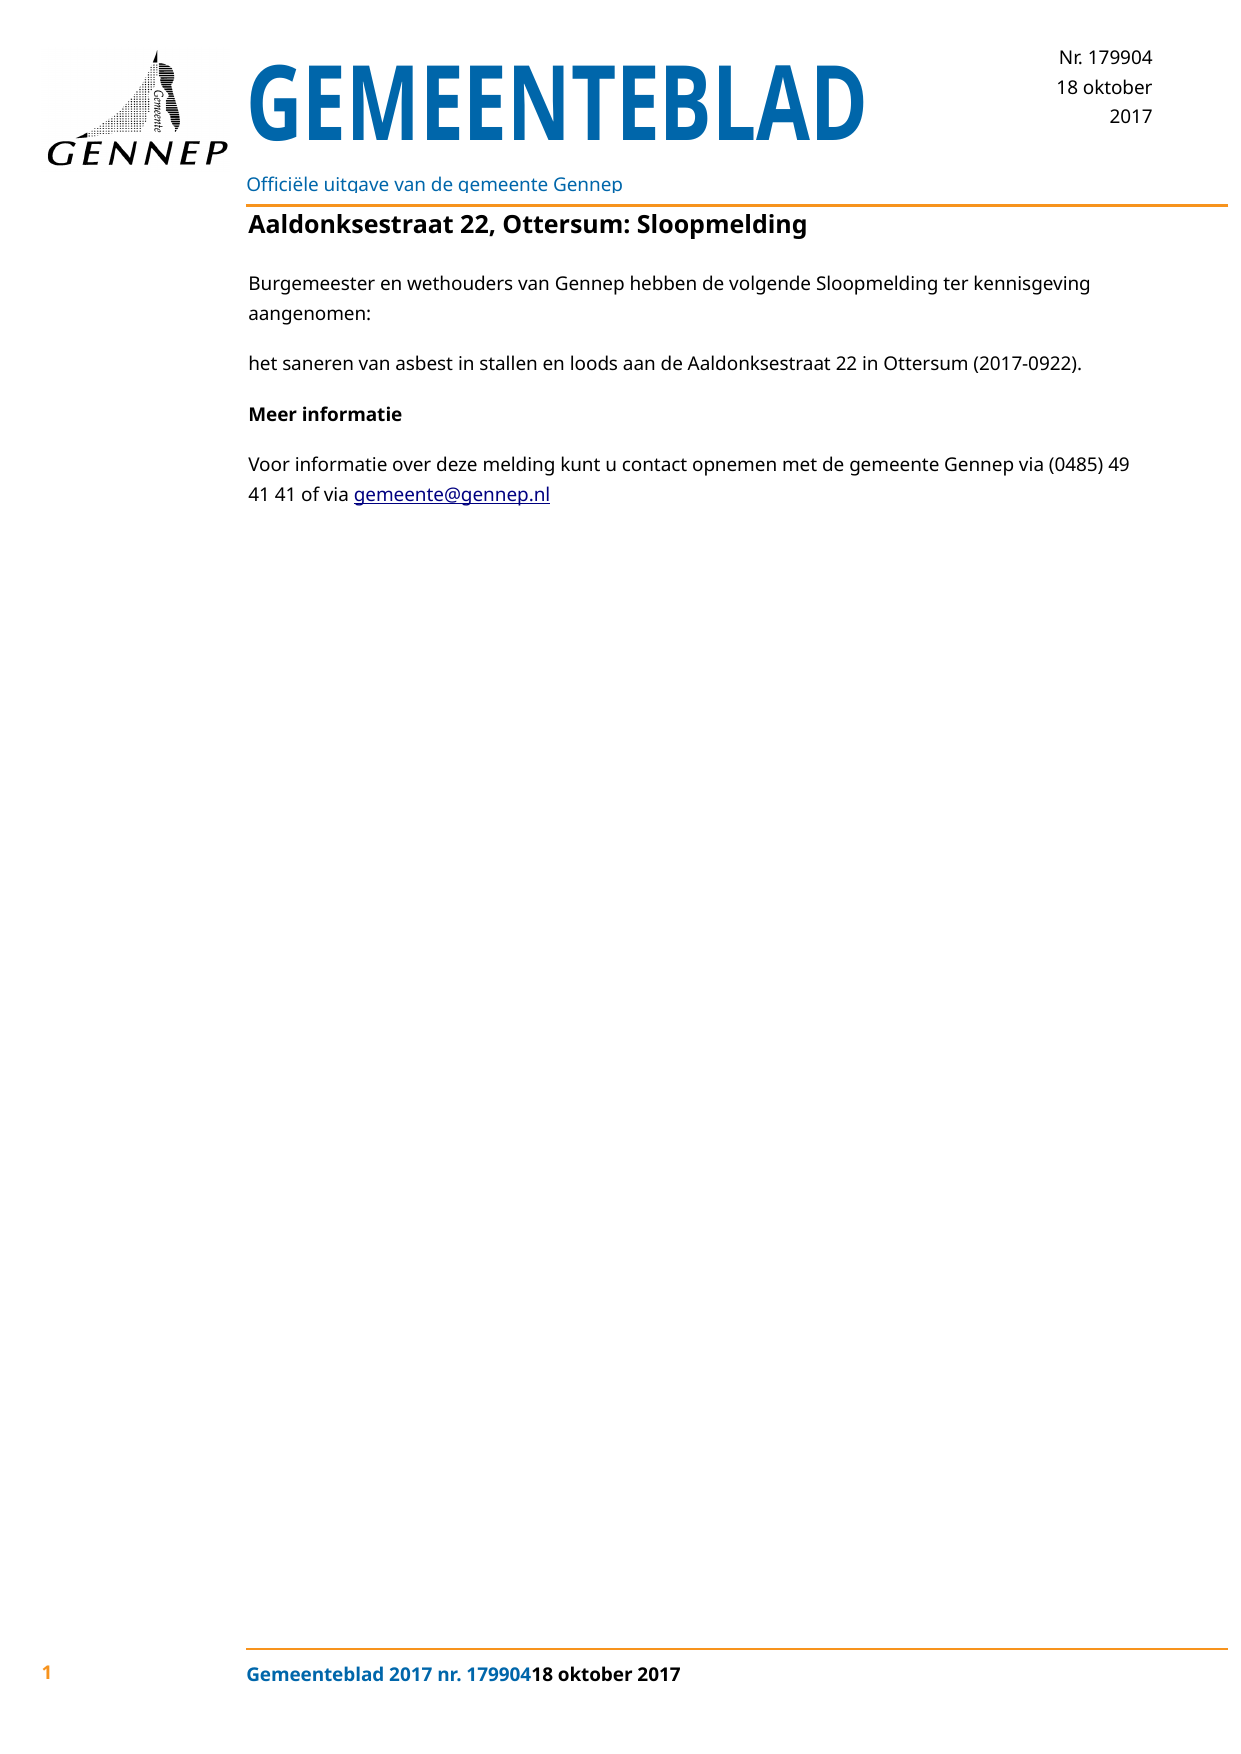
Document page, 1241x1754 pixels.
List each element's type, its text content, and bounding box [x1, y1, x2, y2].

text het saneren van asbest in stallen en loods aan de Aaldonksestraat 22 in Ottersum (2017-0922). [248, 350, 1152, 376]
picture [41, 47, 231, 172]
text Burgemeester en wethouders van Gennep hebben de volgende Sloopmelding ter kennisgeving aangenomen: [248, 270, 1152, 326]
text Aaldonksestraat 22, Ottersum: Sloopmelding [248, 207, 1152, 241]
text Meer informatie [248, 401, 1152, 426]
text Voor informatie over deze melding kunt u contact opnemen met de gemeente Gennep via (0485) 49 41 41 of via gemeente@gennep.nl [248, 451, 1152, 506]
